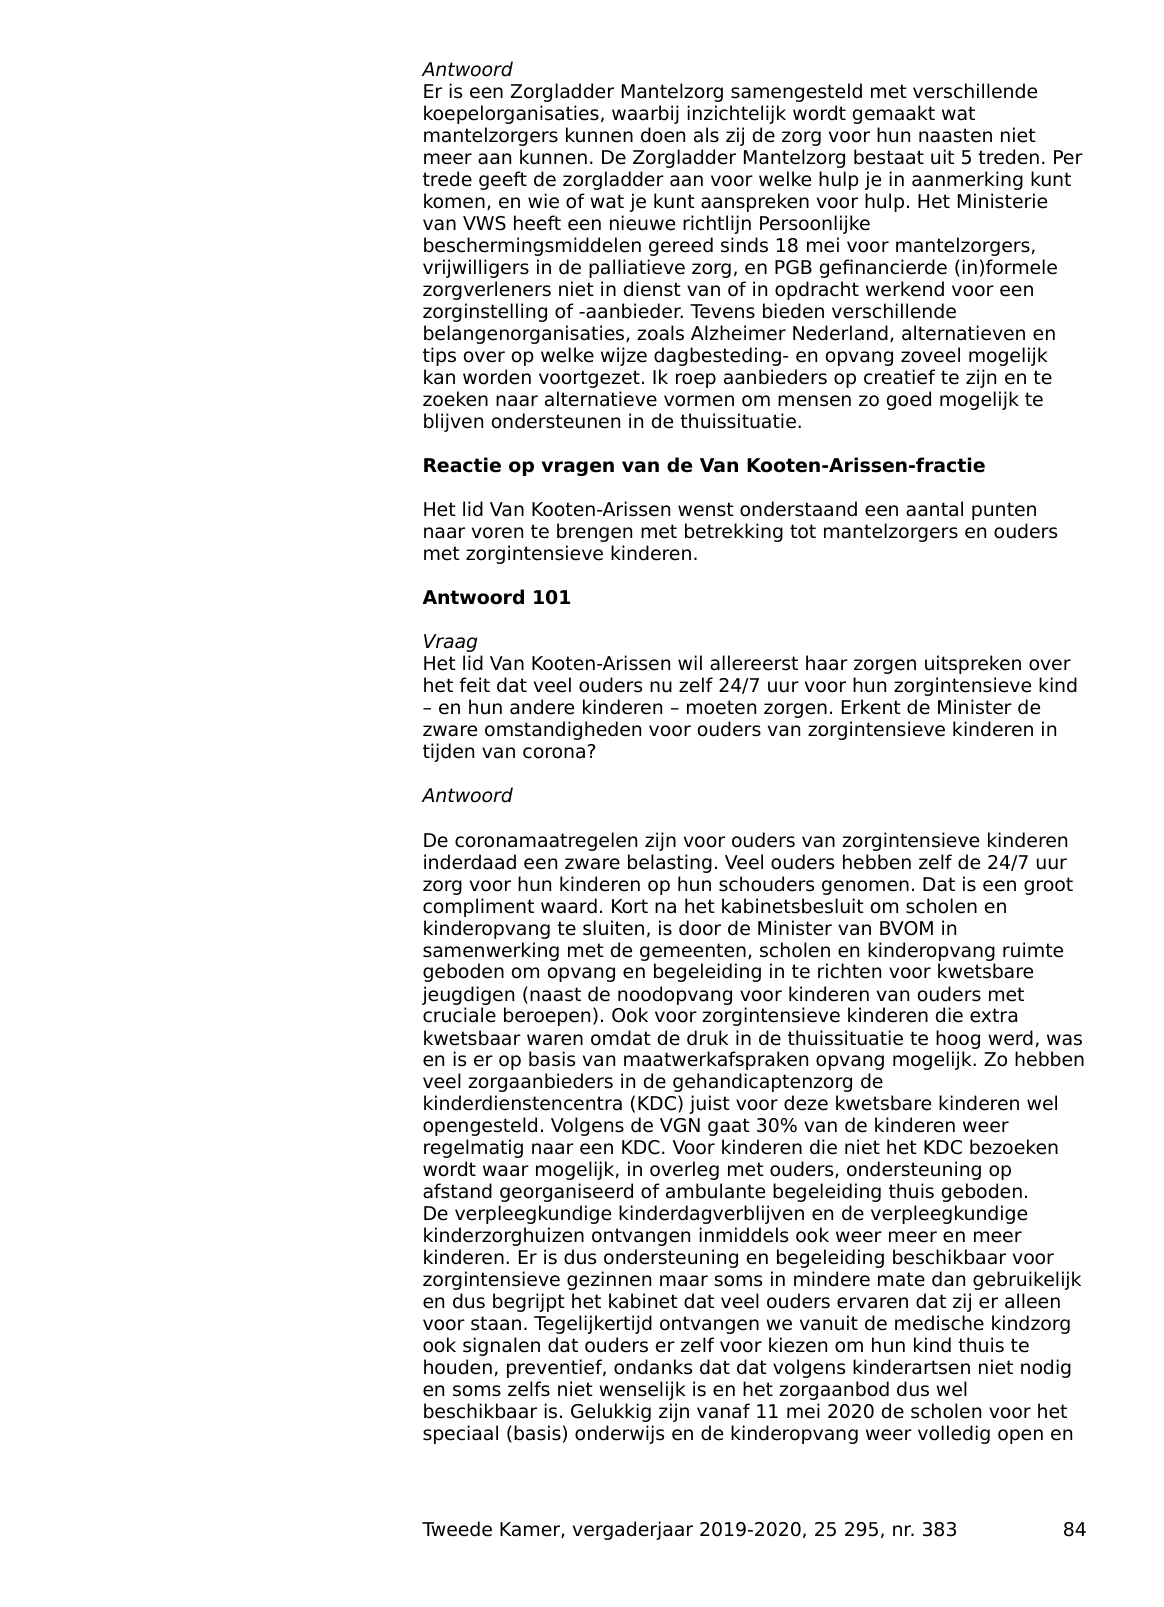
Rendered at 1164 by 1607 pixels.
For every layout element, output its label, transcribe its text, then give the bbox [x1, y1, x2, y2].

text De verpleegkundige kinderdagverblijven en de verpleegkundige kinderzorghuizen ontvangen inmiddels ook weer meer en meer kinderen. Er is dus ondersteuning en begeleiding beschikbaar voor zorgintensieve gezinnen maar soms in mindere mate dan gebruikelijk en dus begrijpt het kabinet dat veel ouders ervaren dat zij er alleen voor staan. Tegelijkertijd ontvangen we vanuit de medische kindzorg ook signalen dat ouders er zelf voor kiezen om hun kind thuis te houden, preventief, ondanks dat dat volgens kinderartsen niet nodig en soms zelfs niet wenselijk is en het zorgaanbod dus wel beschikbaar is. Gelukkig zijn vanaf 11 mei 2020 de scholen voor het speciaal (basis) onderwijs en de kinderopvang weer volledig open en [422, 1203, 1087, 1445]
subtitle Antwoord 101 [422, 587, 1087, 609]
text Er is een Zorgladder Mantelzorg samengesteld met verschillende koepelorganisaties, waarbij inzichtelijk wordt gemaakt wat mantelzorgers kunnen doen als zij de zorg voor hun naasten niet meer aan kunnen. De Zorgladder Mantelzorg bestaat uit 5 treden. Per trede geeft de zorgladder aan voor welke hulp je in aanmerking kunt komen, en wie of wat je kunt aanspreken voor hulp. Het Ministerie van VWS heeft een nieuwe richtlijn Persoonlijke beschermingsmiddelen gereed sinds 18 mei voor mantelzorgers, vrijwilligers in de palliatieve zorg, en PGB gefinancierde (in)formele zorgverleners niet in dienst van of in opdracht werkend voor een zorginstelling of -aanbieder. Tevens bieden verschillende belangenorganisaties, zoals Alzheimer Nederland, alternatieven en tips over op welke wijze dagbesteding- en opvang zoveel mogelijk kan worden voortgezet. Ik roep aanbieders op creatief te zijn en te zoeken naar alternatieve vormen om mensen zo goed mogelijk te blijven ondersteunen in de thuissituatie. [422, 81, 1087, 433]
subtitle Antwoord [422, 59, 1087, 81]
subtitle Reactie op vragen van de Van Kooten-Arissen-fractie [422, 455, 1087, 477]
subtitle Antwoord [422, 785, 1087, 807]
text De coronamaatregelen zijn voor ouders van zorgintensieve kinderen inderdaad een zware belasting. Veel ouders hebben zelf de 24/7 uur zorg voor hun kinderen op hun schouders genomen. Dat is een groot compliment waard. Kort na het kabinetsbesluit om scholen en kinderopvang te sluiten, is door de Minister van BVOM in samenwerking met de gemeenten, scholen en kinderopvang ruimte geboden om opvang en begeleiding in te richten voor kwetsbare jeugdigen (naast de noodopvang voor kinderen van ouders met cruciale beroepen). Ook voor zorgintensieve kinderen die extra kwetsbaar waren omdat de druk in de thuissituatie te hoog werd, was en is er op basis van maatwerkafspraken opvang mogelijk. Zo hebben veel zorgaanbieders in de gehandicaptenzorg de kinderdienstencentra (KDC) juist voor deze kwetsbare kinderen wel opengesteld. Volgens de VGN gaat 30% van de kinderen weer regelmatig naar een KDC. Voor kinderen die niet het KDC bezoeken wordt waar mogelijk, in overleg met ouders, ondersteuning op afstand georganiseerd of ambulante begeleiding thuis geboden. [422, 829, 1087, 1203]
text Het lid Van Kooten-Arissen wenst onderstaand een aantal punten naar voren te brengen met betrekking tot mantelzorgers en ouders met zorgintensieve kinderen. [422, 499, 1087, 565]
subtitle Vraag [422, 631, 1087, 653]
text Het lid Van Kooten-Arissen wil allereerst haar zorgen uitspreken over het feit dat veel ouders nu zelf 24/7 uur voor hun zorgintensieve kind – en hun andere kinderen – moeten zorgen. Erkent de Minister de zware omstandigheden voor ouders van zorgintensieve kinderen in tijden van corona? [422, 653, 1087, 763]
